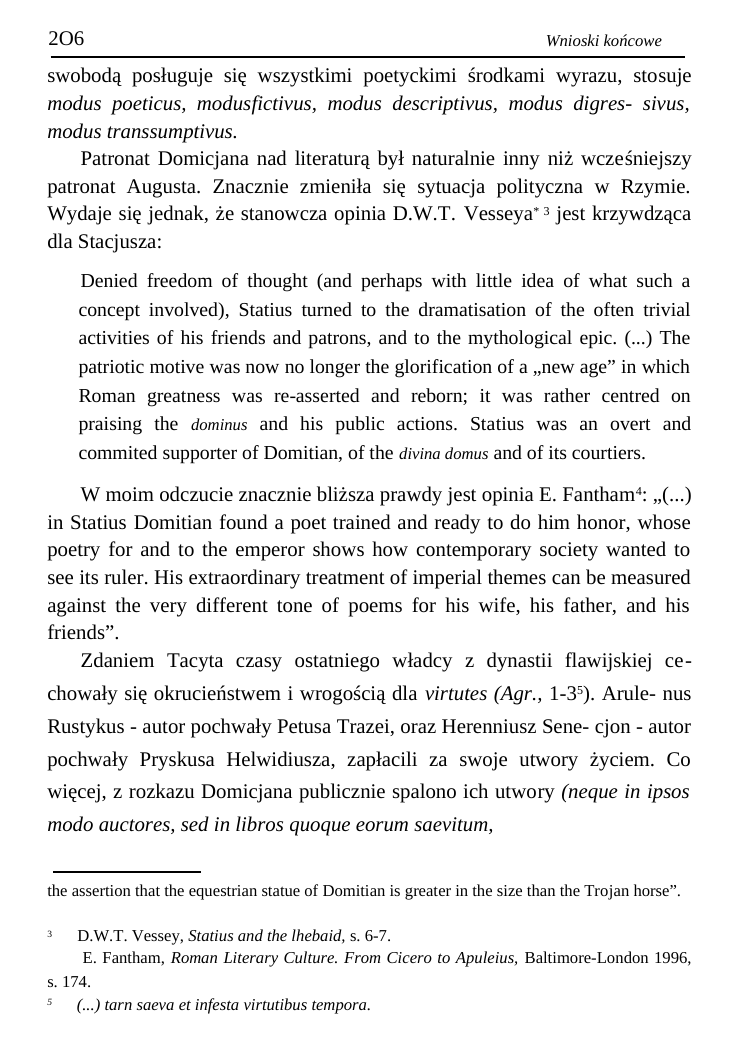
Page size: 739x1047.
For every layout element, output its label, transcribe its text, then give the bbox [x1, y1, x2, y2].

text 3 D.W.T. Vessey, Statius and the lhebaid, s. 6-7. [47, 926, 692, 944]
text swobodą posługuje się wszystkimi poetyckimi środkami wyrazu, sto­suje modus poeticus, modusfictivus, modus descriptivus, modus digres- sivus, modus transsumptivus. [47, 63, 692, 143]
text Zdaniem Tacyta czasy ostatniego władcy z dynastii flawijskiej ce­chowały się okrucieństwem i wrogością dla virtutes (Agr., 1-35). Arule- nus Rustykus - autor pochwały Petusa Trazei, oraz Herenniusz Sene- cjon - autor pochwały Pryskusa Helwidiusza, zapłacili za swoje utwory życiem. Co więcej, z rozkazu Domicjana publicznie spalono ich utwo­ry (neque in ipsos modo auctores, sed in libros quoque eorum saevitum, [47, 648, 692, 836]
text 5 (...) tarn saeva et infesta virtutibus tempora. [47, 994, 692, 1013]
text Patronat Domicjana nad literaturą był naturalnie inny niż wcze­śniejszy patronat Augusta. Znacznie zmieniła się sytuacja polityczna w Rzymie. Wydaje się jednak, że stanowcza opinia D.W.T. Vesseya* 3 jest krzywdząca dla Stacjusza: [47, 146, 692, 253]
text the assertion that the equestrian statue of Domitian is greater in the size than the Tro­jan horse”. [47, 880, 692, 899]
text W moim odczucie znacznie bliższa prawdy jest opinia E. Fantham4: „(...) in Statius Domitian found a poet trained and ready to do him honor, whose poetry for and to the emperor shows how contemporary society wanted to see its ruler. His extraordinary treatment of imperial themes can be measured against the very different tone of poems for his wife, his father, and his friends”. [47, 482, 692, 644]
text E. Fantham, Roman Literary Culture. From Cicero to Apuleius, Baltimore-Lon­don 1996, s. 174. [47, 948, 692, 987]
text Wnioski końcowe [546, 31, 688, 50]
text Denied freedom of thought (and perhaps with little idea of what such a concept involved), Statius turned to the dramatisation of the often trivial activities of his friends and patrons, and to the mythological epic. (...) The patriotic motive was now no longer the glorification of a „new age” in which Roman greatness was re-asserted and reborn; it was rather centred on praising the dominus and his public actions. Sta­tius was an overt and commited supporter of Domitian, of the divina domus and of its courtiers. [78, 269, 692, 464]
text 2O6 [48, 26, 89, 50]
